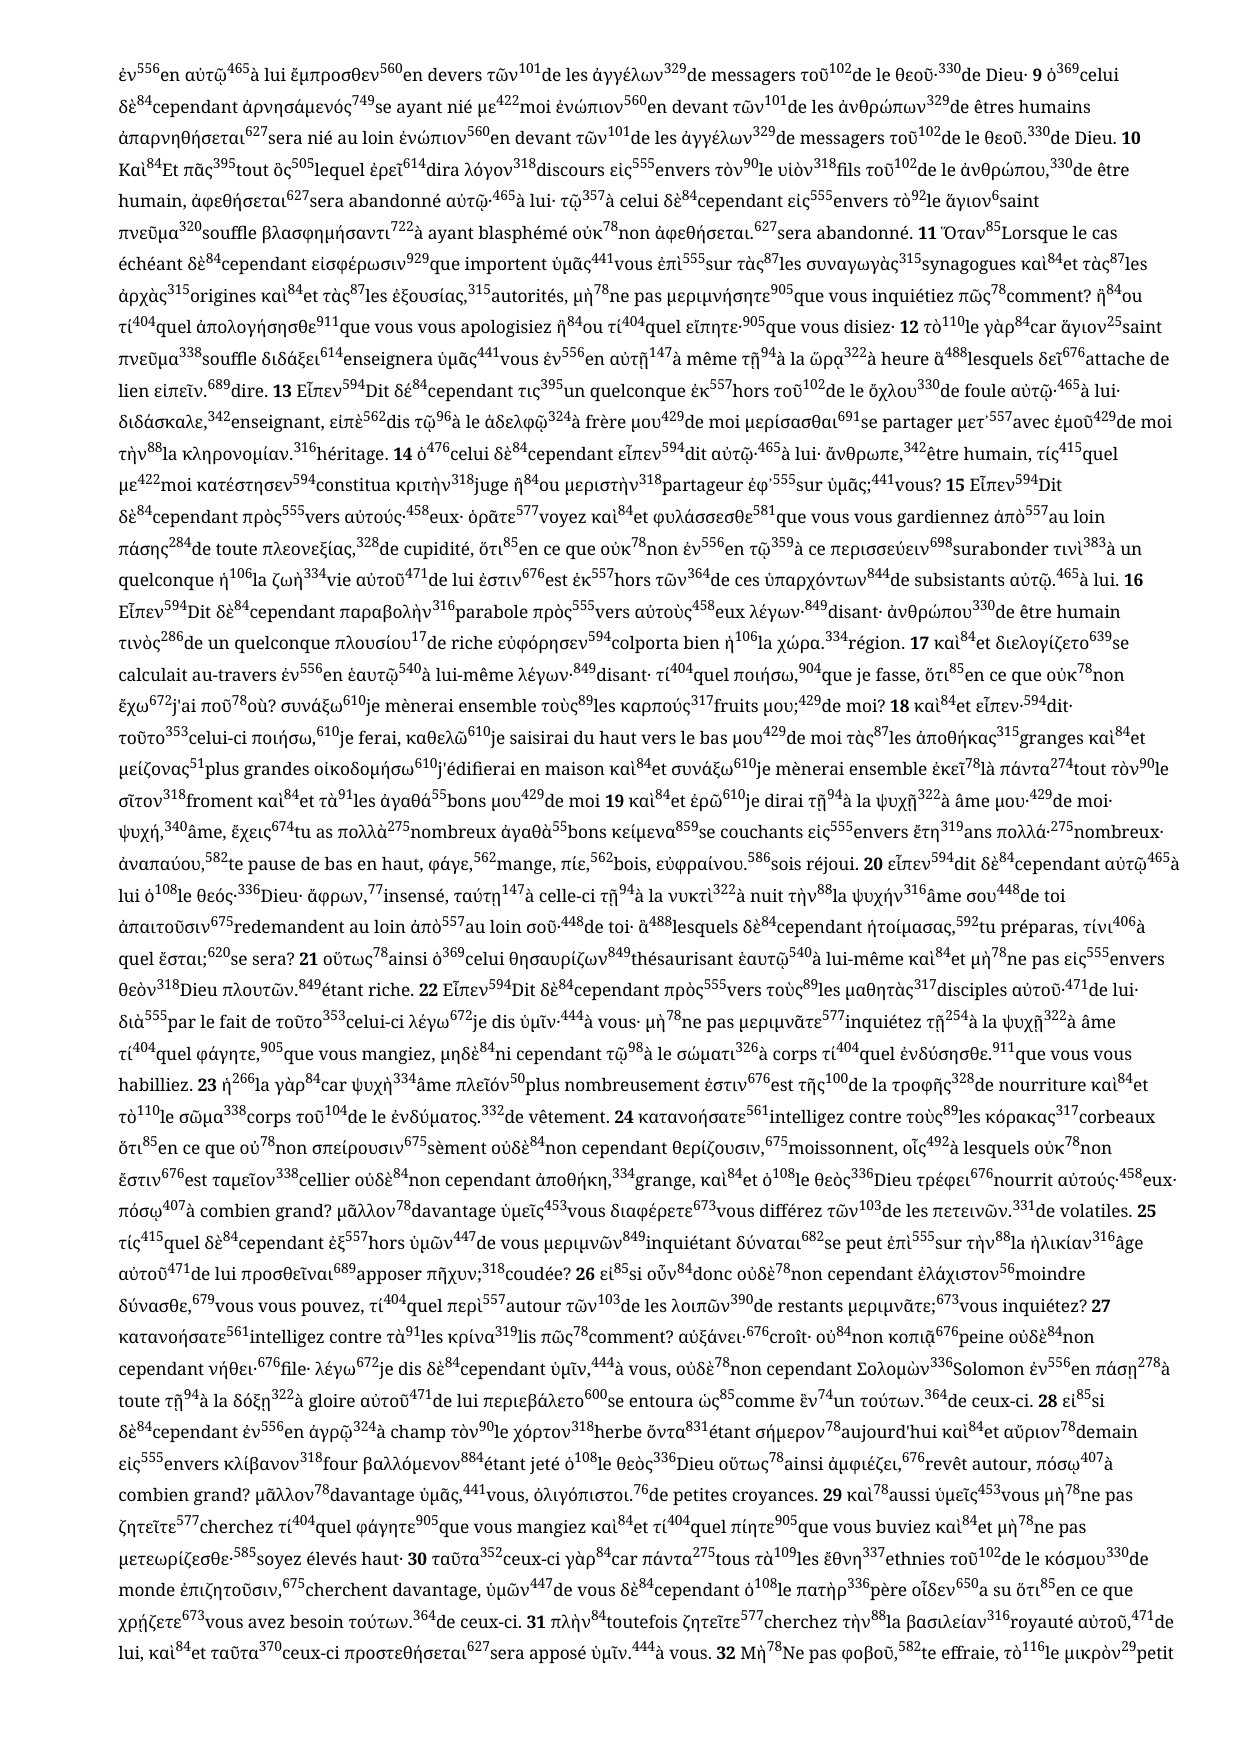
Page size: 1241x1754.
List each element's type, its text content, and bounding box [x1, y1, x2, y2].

text 1 Ἐν556En οἷς492à lesquels ἐπισυναχθεισῶν760de ayantes étées rassemblées τῶν99de les μυριάδων327de myriades τοῦ102de le ὄχλου,330de foule, ὥστε85de sorte que καταπατεῖν698piétiner de haut en bas ἀλλήλους,508les uns les autres, ἤρξατο600se commença λέγειν698dire πρὸς555vers τοὺς89les μαθητὰς317disciples αὐτοῦ471de lui πρῶτον·78premièrement· προσέχετε577attenez ἑαυτοῖς526à vous-mêmes ἀπὸ557au loin τῆς100de la ζύμης,328de levain, ἥτις503laquelle une quelconque ἐστὶν676est ὑπόκρισις334hypocrisie τῶν101de les Φαρισαίων·329de Pharisiens· 2 Οὐδὲν397Aucun δὲ84cependant συγκεκαλυμμένον824ayant été couvert avec ἐστὶν676est ὃ507lequel οὐκ78non ἀποκαλυφθήσεται627sera découvert καὶ84et κρυπτὸν74caché ὃ507lequel οὐ78non γνωσθήσεται.627sera connu. 3 ἀνθ᾽557en échange ὧν500de lesquels ὅσα488autant lesquels ἐν556en τῇ94à la σκοτίᾳ322à ténèbre εἴπατε591vous dîtes ἐν556en τῷ98à le φωτὶ326à lumière ἀκουσθήσεται,627sera écouté, καὶ84et ὃ489lequel πρὸς555vers τὸ92le οὖς320oreille ἐλαλήσατε591vous bavardâtes ἐν556en τοῖς97à les ταμείοις325à celliers κηρυχθήσεται627sera proclamé ἐπὶ557sur τῶν103de les δωμάτων.331de dômes. 4 Λέγω672Je dis δὲ84cependant ὑμῖν444à vous τοῖς95à les φίλοις59à amis μου,429de moi, μὴ78ne pas φοβηθῆτε570soyez effrayés ἀπὸ557au loin τῶν362de ceux ἀποκτεινόντων842de tuants catégoriquement τὸ92le σῶμα320corps καὶ84et μετὰ555après ταῦτα352ceux-ci μὴ78ne pas ἐχόντων842de ayants περισσότερόν56plus surabondant τι276un quelconque ποιῆσαι.689faire. 5 ὑποδείξω610je montrerai en dessous δὲ84cependant ὑμῖν444à vous τίνα402quel φοβηθῆτε·917que vous soyez effrayé· φοβήθητε570soyez effrayés τὸν351celui μετὰ555après τὸ353ce ἀποκτεῖναι689tuer catégoriquement ἔχοντα831ayant ἐξουσίαν316autorité ἐμβαλεῖν689jeter au dedans εἰς555envers τὴν88la γέενναν.316géhenne. ναὶ309oui λέγω672je dis ὑμῖν,444à vous, τοῦτον351celui-ci φοβήθητε.570soyez effrayés. 6 οὐχὶ345non pas πέντε203cinq στρουθία337moineaux πωλοῦνται687sont troqués ἀσσαρίων331de assarions δύο;197de deux? καὶ84et ἓν74un ἐξ557hors αὐτῶν472de eux οὐκ78non ἔστιν676est ἐπιλελησμένον824ayant été omis en plus ἐνώπιον560en devant τοῦ102de le θεοῦ.330de Dieu. 7 ἀλλὰ84mais καὶ78aussi αἱ105les τρίχες333cheveux τῆς100de la κεφαλῆς328de tête ὑμῶν447de vous πᾶσαι392toutes ἠρίθμηνται.661ont été nombrés. μὴ78ne pas φοβεῖσθε·581que vous vous effrayez· πολλῶν287de nombreux στρουθίων331de moineaux διαφέρετε.673vous différez. 8 Λέγω672Je dis δὲ84cependant ὑμῖν,444à vous, πᾶς395tout ὃς505lequel ἂν345le cas échéant ὁμολογήσῃ908que avoue ἐν556en ἐμοὶ425à moi ἔμπροσθεν560en devers τῶν101de les ἀνθρώπων,329de êtres humains, καὶ78aussi ὁ108le υἱὸς336fils τοῦ102de le ἀνθρώπου330de être humain ὁμολογήσει614avouera ἐν556en αὐτῷ465à lui ἔμπροσθεν560en devers τῶν101de les ἀγγέλων329de messagers τοῦ102de le θεοῦ·330de Dieu· 9 ὁ369celui δὲ84cependant ἀρνησάμενός749se ayant nié με422moi ἐνώπιον560en devant τῶν101de les ἀνθρώπων329de êtres humains ἀπαρνηθήσεται627sera nié au loin ἐνώπιον560en devant τῶν101de les ἀγγέλων329de messagers τοῦ102de le θεοῦ.330de Dieu. 10 Καὶ84Et πᾶς395tout ὃς505lequel ἐρεῖ614dira λόγον318discours εἰς555envers τὸν90le υἱὸν318fils τοῦ102de le ἀνθρώπου,330de être humain, ἀφεθήσεται627sera abandonné αὐτῷ·465à lui· τῷ357à celui δὲ84cependant εἰς555envers τὸ92le ἅγιον6saint πνεῦμα320souffle βλασφημήσαντι722à ayant blasphémé οὐκ78non ἀφεθήσεται.627sera abandonné. 11 Ὅταν85Lorsque le cas échéant δὲ84cependant εἰσφέρωσιν929que importent ὑμᾶς441vous ἐπὶ555sur τὰς87les συναγωγὰς315synagogues καὶ84et τὰς87les ἀρχὰς315origines καὶ84et τὰς87les ἐξουσίας,315autorités, μὴ78ne pas μεριμνήσητε905que vous inquiétiez πῶς78comment? ἢ84ou τί404quel ἀπολογήσησθε911que vous vous apologisiez ἢ84ou τί404quel εἴπητε·905que vous disiez· 12 τὸ110le γὰρ84car ἅγιον25saint πνεῦμα338souffle διδάξει614enseignera ὑμᾶς441vous ἐν556en αὐτῇ147à même τῇ94à la ὥρᾳ322à heure ἃ488lesquels δεῖ676attache de lien εἰπεῖν.689dire. 13 Εἶπεν594Dit δέ84cependant τις395un quelconque ἐκ557hors τοῦ102de le ὄχλου330de foule αὐτῷ·465à lui· διδάσκαλε,342enseignant, εἰπὲ562dis τῷ96à le ἀδελφῷ324à frère μου429de moi μερίσασθαι691se partager μετ᾽557avec ἐμοῦ429de moi τὴν88la κληρονομίαν.316héritage. 14 ὁ476celui δὲ84cependant εἶπεν594dit αὐτῷ·465à lui· ἄνθρωπε,342être humain, τίς415quel με422moi κατέστησεν594constitua κριτὴν318juge ἢ84ou μεριστὴν318partageur ἐφ᾽555sur ὑμᾶς;441vous? 15 Εἶπεν594Dit δὲ84cependant πρὸς555vers αὐτούς·458eux· ὁρᾶτε577voyez καὶ84et φυλάσσεσθε581que vous vous gardiennez ἀπὸ557au loin πάσης284de toute πλεονεξίας,328de cupidité, ὅτι85en ce que οὐκ78non ἐν556en τῷ359à ce περισσεύειν698surabonder τινὶ383à un quelconque ἡ106la ζωὴ334vie αὐτοῦ471de lui ἐστιν676est ἐκ557hors τῶν364de ces ὑπαρχόντων844de subsistants αὐτῷ.465à lui. 16 Εἶπεν594Dit δὲ84cependant παραβολὴν316parabole πρὸς555vers αὐτοὺς458eux λέγων·849disant· ἀνθρώπου330de être humain τινὸς286de un quelconque πλουσίου17de riche εὐφόρησεν594colporta bien ἡ106la χώρα.334région. 17 καὶ84et διελογίζετο639se calculait au-travers ἐν556en ἑαυτῷ540à lui-même λέγων·849disant· τί404quel ποιήσω,904que je fasse, ὅτι85en ce que οὐκ78non ἔχω672j'ai ποῦ78où? συνάξω610je mènerai ensemble τοὺς89les καρπούς317fruits μου;429de moi? 18 καὶ84et εἶπεν·594dit· τοῦτο353celui-ci ποιήσω,610je ferai, καθελῶ610je saisirai du haut vers le bas μου429de moi τὰς87les ἀποθήκας315granges καὶ84et μείζονας51plus grandes οἰκοδομήσω610j'édifierai en maison καὶ84et συνάξω610je mènerai ensemble ἐκεῖ78là πάντα274tout τὸν90le σῖτον318froment καὶ84et τὰ91les ἀγαθά55bons μου429de moi 19 καὶ84et ἐρῶ610je dirai τῇ94à la ψυχῇ322à âme μου·429de moi· ψυχή,340âme, ἔχεις674tu as πολλὰ275nombreux ἀγαθὰ55bons κείμενα859se couchants εἰς555envers ἔτη319ans πολλά·275nombreux· ἀναπαύου,582te pause de bas en haut, φάγε,562mange, πίε,562bois, εὐφραίνου.586sois réjoui. 20 εἶπεν594dit δὲ84cependant αὐτῷ465à lui ὁ108le θεός·336Dieu· ἄφρων,77insensé, ταύτῃ147à celle-ci τῇ94à la νυκτὶ322à nuit τὴν88la ψυχήν316âme σου448de toi ἀπαιτοῦσιν675redemandent au loin ἀπὸ557au loin σοῦ·448de toi· ἃ488lesquels δὲ84cependant ἡτοίμασας,592tu préparas, τίνι406à quel ἔσται;620se sera? 21 οὕτως78ainsi ὁ369celui θησαυρίζων849thésaurisant ἑαυτῷ540à lui-même καὶ84et μὴ78ne pas εἰς555envers θεὸν318Dieu πλουτῶν.849étant riche. 22 Εἶπεν594Dit δὲ84cependant πρὸς555vers τοὺς89les μαθητὰς317disciples αὐτοῦ·471de lui· διὰ555par le fait de τοῦτο353celui-ci λέγω672je dis ὑμῖν·444à vous· μὴ78ne pas μεριμνᾶτε577inquiétez τῇ254à la ψυχῇ322à âme τί404quel φάγητε,905que vous mangiez, μηδὲ84ni cependant τῷ98à le σώματι326à corps τί404quel ἐνδύσησθε.911que vous vous habilliez. 23 ἡ266la γὰρ84car ψυχὴ334âme πλεῖόν50plus nombreusement ἐστιν676est τῆς100de la τροφῆς328de nourriture καὶ84et τὸ110le σῶμα338corps τοῦ104de le ἐνδύματος.332de vêtement. 24 κατανοήσατε561intelligez contre τοὺς89les κόρακας317corbeaux ὅτι85en ce que οὐ78non σπείρουσιν675sèment οὐδὲ84non cependant θερίζουσιν,675moissonnent, οἷς492à lesquels οὐκ78non ἔστιν676est ταμεῖον338cellier οὐδὲ84non cependant ἀποθήκη,334grange, καὶ84et ὁ108le θεὸς336Dieu τρέφει676nourrit αὐτούς·458eux· πόσῳ407à combien grand? μᾶλλον78davantage ὑμεῖς453vous διαφέρετε673vous différez τῶν103de les πετεινῶν.331de volatiles. 25 τίς415quel δὲ84cependant ἐξ557hors ὑμῶν447de vous μεριμνῶν849inquiétant δύναται682se peut ἐπὶ555sur τὴν88la ἡλικίαν316âge αὐτοῦ471de lui προσθεῖναι689apposer πῆχυν;318coudée? 26 εἰ85si οὖν84donc οὐδὲ78non cependant ἐλάχιστον56moindre δύνασθε,679vous vous pouvez, τί404quel περὶ557autour τῶν103de les λοιπῶν390de restants μεριμνᾶτε;673vous inquiétez? 27 κατανοήσατε561intelligez contre τὰ91les κρίνα319lis πῶς78comment? αὐξάνει·676croît· οὐ84non κοπιᾷ676peine οὐδὲ84non cependant νήθει·676file· λέγω672je dis δὲ84cependant ὑμῖν,444à vous, οὐδὲ78non cependant Σολομὼν336Solomon ἐν556en πάσῃ278à toute τῇ94à la δόξῃ322à gloire αὐτοῦ471de lui περιεβάλετο600se entoura ὡς85comme ἓν74un τούτων.364de ceux-ci. 28 εἰ85si δὲ84cependant ἐν556en ἀγρῷ324à champ τὸν90le χόρτον318herbe ὄντα831étant σήμερον78aujourd'hui καὶ84et αὔριον78demain εἰς555envers κλίβανον318four βαλλόμενον884étant jeté ὁ108le θεὸς336Dieu οὕτως78ainsi ἀμφιέζει,676revêt autour, πόσῳ407à combien grand? μᾶλλον78davantage ὑμᾶς,441vous, ὀλιγόπιστοι.76de petites croyances. 29 καὶ78aussi ὑμεῖς453vous μὴ78ne pas ζητεῖτε577cherchez τί404quel φάγητε905que vous mangiez καὶ84et τί404quel πίητε905que vous buviez καὶ84et μὴ78ne pas μετεωρίζεσθε·585soyez élevés haut· 30 ταῦτα352ceux-ci γὰρ84car πάντα275tous τὰ109les ἔθνη337ethnies τοῦ102de le κόσμου330de monde ἐπιζητοῦσιν,675cherchent davantage, ὑμῶν447de vous δὲ84cependant ὁ108le πατὴρ336père οἶδεν650a su ὅτι85en ce que χρῄζετε673vous avez besoin τούτων.364de ceux-ci. 31 πλὴν84toutefois ζητεῖτε577cherchez τὴν88la βασιλείαν316royauté αὐτοῦ,471de lui, καὶ84et ταῦτα370ceux-ci προστεθήσεται627sera apposé ὑμῖν.444à vous. 32 Μὴ78Ne pas φοβοῦ,582te effraie, τὸ116le μικρὸν29petit ποίμνιον,344troupeau de berger, ὅτι85en ce que εὐδόκησεν594estima en bien ὁ108le πατὴρ336père ὑμῶν447de vous δοῦναι689donner ὑμῖν444à vous τὴν88la βασιλείαν.316royauté. 33 Πωλήσατε561Troquez τὰ352ces ὑπάρχοντα832subsistants ὑμῶν447de vous καὶ84et δότε561donnez ἐλεημοσύνην·316acte de miséricorde· ποιήσατε561faites ἑαυτοῖς526à vous-mêmes βαλλάντια319bourses μὴ78ne pas παλαιούμενα,885étants rendus vieux, θησαυρὸν318trésor ἀνέκλειπτον4sans éclipse ἐν556en τοῖς95à les οὐρανοῖς,323à cieux, ὅπου78là où κλέπτης336voleur οὐκ78non ἐγγίζει676approche οὐδὲ84non cependant σὴς336mite διαφθείρει·676corrompt à travers· 34 ὅπου85là où γάρ84car ἐστιν676est ὁ108le θησαυρὸς336trésor ὑμῶν,447de vous, ἐκεῖ78là καὶ78aussi ἡ106la καρδία334coeur ὑμῶν447de vous ἔσται.620se sera. 35 Ἔστωσαν579Soient ὑμῶν447de vous αἱ105les ὀσφύες333flancs περιεζωσμέναι819ayantes étées ceintes autour καὶ84et οἱ107les λύχνοι335chandelles καιόμενοι·899étants allumés· 36 καὶ84et ὑμεῖς453vous ὅμοιοι47semblables ἀνθρώποις323à êtres humains προσδεχομένοις863à se acceptants auprès τὸν90le κύριον318Maître ἑαυτῶν543de eux-mêmes πότε78quand ἀναλύσῃ908que détache de bas en haut ἐκ557hors τῶν101de les γάμων,329de mariages, ἵνα85afin que ἐλθόντος725de ayant venu καὶ84et κρούσαντος725de ayant toqué εὐθέως78directement ἀνοίξωσιν907que ouvrent αὐτῷ.465à lui. 37 μακάριοι47bienheureux οἱ107les δοῦλοι335mâles esclaves ἐκεῖνοι,160ceux-là, οὓς486lesquels ἐλθὼν730ayant venu ὁ108le κύριος336Maître εὑρήσει614trouvera γρηγοροῦντας·830vigilants· ἀμὴν309amen λέγω672je dis ὑμῖν444à vous ὅτι85en ce que περιζώσεται620se ceindra autour καὶ84et ἀνακλινεῖ614réclinera αὐτοὺς458eux καὶ84et παρελθὼν730ayant passé à côté διακονήσει614servira αὐτοῖς.464à eux. 38 κἂν85et si ἐν556en τῇ94à la δευτέρᾳ58à deuxième κἂν85et si ἐν556en τῇ94à la τρίτῃ211à troisième φυλακῇ322à gardiennage ἔλθῃ908que vienne καὶ84et εὕρῃ908que trouve οὕτως,78ainsi, μακάριοί47bienheureux εἰσιν675sont ἐκεῖνοι.368ceux-là. 39 τοῦτο353celui-ci δὲ84cependant γινώσκετε577connaissez ὅτι85en ce que εἰ85si ᾔδει667avait su ὁ108le οἰκοδεσπότης336despote de maison ποίᾳ169à quelle ὥρᾳ322à heure ὁ108le κλέπτης336voleur ἔρχεται,682se vient, οὐκ78non ἂν345le cas échéant ἀφῆκεν594abandonna διορυχθῆναι692être creusé au travers τὸν90le οἶκον318maison αὐτοῦ.471de lui. 40 καὶ78aussi ὑμεῖς453vous γίνεσθε581que vous vous devenez ἕτοιμοι,47prêts, ὅτι85en ce que ᾗ303à laquelle ὥρᾳ322à heure οὐ78non δοκεῖτε673vous estimez ὁ108le υἱὸς336fils τοῦ102de le ἀνθρώπου330de être humain ἔρχεται.682se vient. 41 Εἶπεν594Dit δὲ84cependant ὁ108le Πέτρος·336Pierre· κύριε,342Maître, πρὸς555vers ἡμᾶς421nous τὴν88la παραβολὴν316parabole ταύτην141celle-ci λέγεις674tu dis ἢ84ou καὶ78aussi πρὸς555vers πάντας;377tous? 42 καὶ84et εἶπεν594dit ὁ108le κύριος·336Maître· τίς415quel ἄρα78par conséquent ἐστὶν676est ὁ108le πιστὸς23croyant οἰκονόμος336légiste de maison ὁ108le φρόνιμος,23pensif, ὃν487lequel καταστήσει614constituera ὁ108le κύριος336Maître ἐπὶ557sur τῆς100de la θεραπείας328de thérapie αὐτοῦ471de lui τοῦ365de ce διδόναι698donner ἐν556en καιρῷ324à moment τὸ92le σιτομέτριον;320mesure de froment? 43 μακάριος48bienheureux ὁ108le δοῦλος336mâle esclave ἐκεῖνος,161celui-là, ὃν487lequel ἐλθὼν730ayant venu ὁ108le κύριος336Maître αὐτοῦ471de lui εὑρήσει614trouvera ποιοῦντα831faisant οὕτως.78ainsi. 44 ἀληθῶς78vraiment λέγω672je dis ὑμῖν444à vous ὅτι85en ce que ἐπὶ556sur πᾶσιν384à tous τοῖς358à ces ὑπάρχουσιν838à subsistants αὐτοῦ471de lui καταστήσει614constituera αὐτόν.459lui. 45 ἐὰν85si le cas échéant δὲ84cependant εἴπῃ908que dise ὁ108le δοῦλος336mâle esclave ἐκεῖνος161celui-là ἐν556en τῇ94à la καρδίᾳ322à coeur αὐτοῦ·471de lui· χρονίζει676temporise ὁ108le κύριός336Maître μου429de moi ἔρχεσθαι,699se venir, καὶ84et ἄρξηται914que se commence τύπτειν698taper τοὺς89les παῖδας317jeunes servants καὶ84et τὰς87les παιδίσκας,315jeunes servantes, ἐσθίειν698manger τε84et aussi καὶ84et πίνειν698boire καὶ84et μεθύσκεσθαι,701être enivré, 46 ἥξει614surgira ὁ108le κύριος336Maître τοῦ102de le δούλου330de mâle esclave ἐκείνου155de celui-là ἐν556en ἡμέρᾳ322à journée ᾗ491à laquelle οὐ78non προσδοκᾷ676attend καὶ84et ἐν556en ὥρᾳ322à heure ᾗ491à laquelle οὐ78non γινώσκει,676connaît, καὶ84et διχοτομήσει614dichotomisera αὐτὸν459lui καὶ84et τὸ92le μέρος320part αὐτοῦ471de lui μετὰ557avec τῶν101de les ἀπίστων65de incroyants θήσει.614posera. 47 Ἐκεῖνος369Celui-là δὲ84cependant ὁ108le δοῦλος336mâle esclave ὁ369celui γνοὺς730ayant connu τὸ92le θέλημα320volonté τοῦ102de le κυρίου330de Maître αὐτοῦ471de lui καὶ84et μὴ84ne pas ἑτοιμάσας730ayant préparé ἢ84ou ποιήσας730ayant fait πρὸς555vers τὸ92le θέλημα320volonté αὐτοῦ471de lui δαρήσεται627sera pelé πολλάς·375nombreuses· 48 ὁ369celui δὲ84cependant μὴ78ne pas γνούς,730ayant connu, ποιήσας730ayant fait δὲ84cependant ἄξια55dignes πληγῶν327de coups δαρήσεται627sera pelé ὀλίγας.375peu. παντὶ383à tout δὲ84cependant ᾧ493à lequel ἐδόθη608fut donné πολύ,397nombreux, πολὺ397nombreux ζητηθήσεται627sera cherché παρ᾽557à côté αὐτοῦ,471de lui, καὶ84et ᾧ493à lequel παρέθεντο599se posèrent à côté πολύ,380nombreux, περισσότερον78plus surabondamment αἰτήσουσιν613demanderont αὐτόν.459lui. 49 Πῦρ320Feu ἦλθον590je vins βαλεῖν689jeter ἐπὶ555sur τὴν88la γῆν,316terre, καὶ84et τί404quel θέλω672je veux εἰ85si ἤδη78déjà ἀνήφθη.608fut allumé de bas en haut. 50 βάπτισμα320baptême δὲ84cependant ἔχω672j'ai βαπτισθῆναι,692être baptisé, καὶ84et πῶς78comment? συνέχομαι684je suis tenu ensemble ἕως85jusqu'à ce que ὅτου501de lequel un quelconque τελεσθῇ.920que soit achevé. 51 δοκεῖτε673vous estimez ὅτι85en ce que εἰρήνην316paix παρεγενόμην596je me devins à côté δοῦναι689donner ἐν556en τῇ94à la γῇ;322à terre? οὐχί,309non pas, λέγω672je dis ὑμῖν,444à vous, ἀλλ᾽84mais ἢ84ou διαμερισμόν.318division en séparant. 52 ἔσονται619se seront γὰρ84car ἀπὸ557au loin τοῦ363de celui νῦν78maintenant πέντε71cinq ἐν556en ἑνὶ190à un οἴκῳ324à maison διαμεμερισμένοι,821ayants étés partagés en séparant, τρεῖς71trois ἐπὶ556sur δυσὶν59à deux καὶ84et δύο71deux ἐπὶ556sur τρισίν,59à trois, 53 διαμερισθήσονται626seront partagé en séparant πατὴρ336père ἐπὶ556sur υἱῷ324à fils καὶ84et υἱὸς336fils ἐπὶ556sur πατρί,324à père, μήτηρ334mère ἐπὶ555sur τὴν88la θυγατέρα316fille καὶ84et θυγάτηρ334fille ἐπὶ555sur τὴν88la μητέρα,316mère, πενθερὰ334belle-mère ἐπὶ555sur τὴν88la νύμφην316épouse αὐτῆς469de elle καὶ84et νύμφη334épouse ἐπὶ555sur τὴν88la πενθεράν.316belle-mère. 54 Ἔλεγεν633Disait δὲ84cependant καὶ78aussi τοῖς95à les ὄχλοις·323à foules· ὅταν85lorsque le cas échéant ἴδητε905que vous voyiez νεφέλην316nuée ἀνατέλλουσαν829levante de bas en haut ἐπὶ557sur δυσμῶν,327de couchants, εὐθέως78directement λέγετε673vous dites ὅτι85en ce que ὄμβρος336averse ἔρχεται,682se vient, καὶ84et γίνεται682se devient οὕτως·78ainsi· 55 καὶ84et ὅταν85lorsque le cas échéant νότον318sud πνέοντα,831soufflant, λέγετε673vous dites ὅτι85en ce que καύσων336canicule ἔσται,620se sera, καὶ84et γίνεται.682se devient. 56 ὑποκριταί,341hypocrites, τὸ92le πρόσωπον320face τοῦ102de le οὐρανοῦ330de ciel καὶ84et τῆς100de la γῆς328de terre οἴδατε647vous avez su δοκιμάζειν,698éprouver, τὸν90le καιρὸν318moment δὲ84cependant τοῦτον143celui-ci πῶς78comment? οὐκ78non οἴδατε647vous avez su δοκιμάζειν;698éprouver? 57 Τί404Quel δὲ84cependant καὶ78aussi ἀφ᾽557au loin ἑαυτῶν528de vous-mêmes οὐ78non κρίνετε673vous jugez τὸ489ce δίκαιον;56juste? 58 ὡς85comme γὰρ84car ὑπάγεις674tu diriges en arrière μετὰ557avec τοῦ102de le ἀντιδίκου330de adversaire σου448de toi ἐπ᾽555sur ἄρχοντα,318chef, ἐν556en τῇ94à la ὁδῷ322à chemin δὸς562donne ἐργασίαν316travaillance ἀπηλλάχθαι697avoir été débarrassé ἀπ᾽557au loin αὐτοῦ,471de lui, μήποτε85de peur que κατασύρῃ930que traîne de haut en bas σε442toi πρὸς555vers τὸν90le κριτήν,318juge, καὶ84et ὁ108le κριτής336juge σε442toi παραδώσει614livrera τῷ96à le πράκτορι,324à exécuteur, καὶ84et ὁ108le πράκτωρ336exécuteur σε442toi βαλεῖ614jettera εἰς555envers φυλακήν.316gardiennage. 59 λέγω672je dis σοι,445à toi, οὐ78non μὴ78ne pas ἐξέλθῃς906que tu sortes ἐκεῖθεν,78de là, ἕως85jusqu'à ce que καὶ78aussi τὸ92le ἔσχατον209dernier λεπτὸν320petite pièce ἀποδῷς.906que tu redonnes. [118, 59, 1181, 1665]
